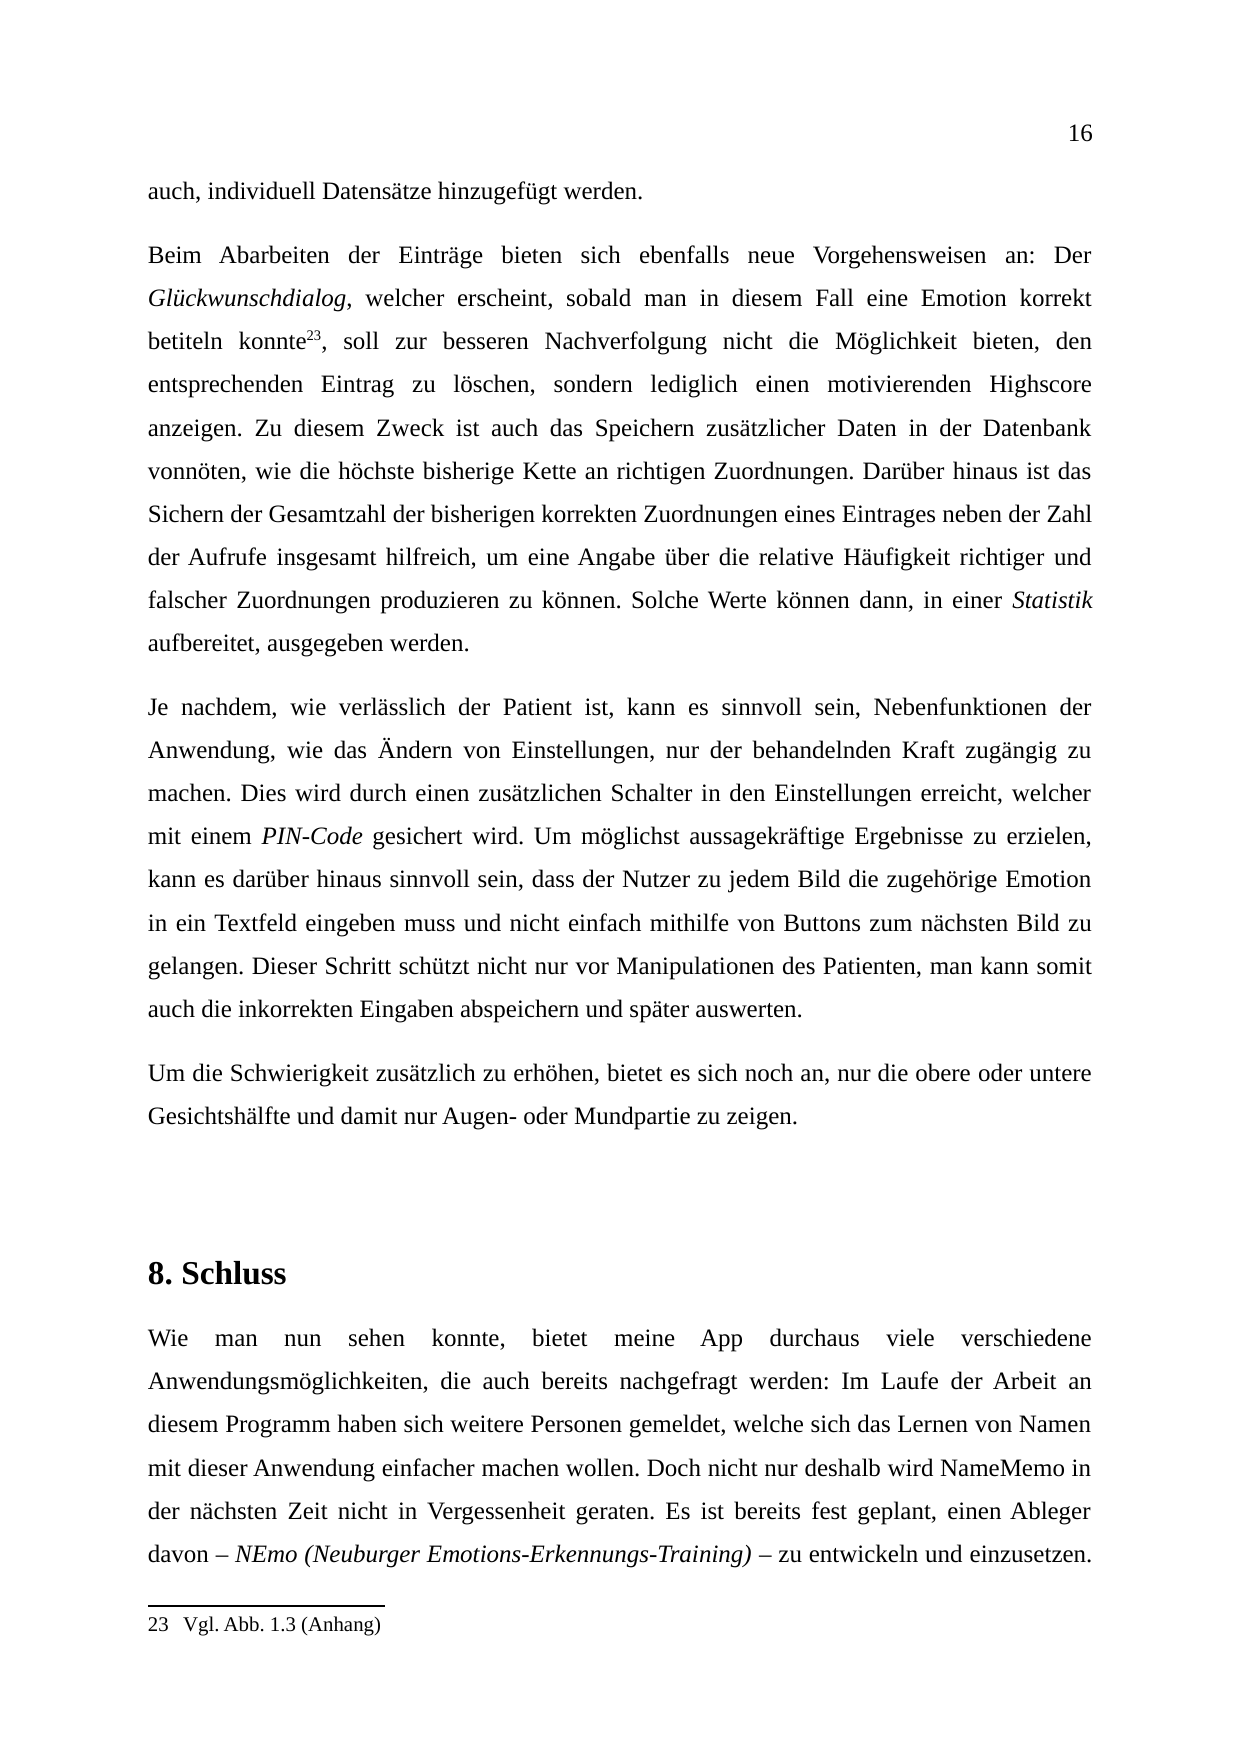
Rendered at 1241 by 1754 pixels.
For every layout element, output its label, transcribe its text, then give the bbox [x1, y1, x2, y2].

text Um die Schwierigkeit zusätzlich zu erhöhen, bietet es sich noch an, nur die obere oder untere Gesichtshälfte und damit nur Augen- oder Mundpartie zu zeigen. [148, 1058, 1093, 1129]
text auch, individuell Datensätze hinzugefügt werden. [148, 176, 1093, 205]
subtitle 8. Schluss [148, 1253, 1093, 1292]
text Vgl. Abb. 1.3 (Anhang) [148, 1612, 1093, 1636]
text Wie man nun sehen konnte, bietet meine App durchaus viele verschiedene Anwendungsmöglichkeiten, die auch bereits nachgefragt werden: Im Laufe der Arbeit an diesem Programm haben sich weitere Personen gemeldet, welche sich das Lernen von Namen mit dieser Anwendung einfacher machen wollen. Doch nicht nur deshalb wird NameMemo in der nächsten Zeit nicht in Vergessenheit geraten. Es ist bereits fest geplant, einen Ableger davon – NEmo (Neuburger Emotions-Erkennungs-Training) – zu entwickeln und einzusetzen. [148, 1323, 1093, 1568]
text Beim Abarbeiten der Einträge bieten sich ebenfalls neue Vorgehensweisen an: Der Glückwunschdialog, welcher erscheint, sobald man in diesem Fall eine Emotion korrekt betiteln konnte, soll zur besseren Nachverfolgung nicht die Möglichkeit bieten, den entsprechenden Eintrag zu löschen, sondern lediglich einen motivierenden Highscore anzeigen. Zu diesem Zweck ist auch das Speichern zusätzlicher Daten in der Datenbank vonnöten, wie die höchste bisherige Kette an richtigen Zuordnungen. Darüber hinaus ist das Sichern der Gesamtzahl der bisherigen korrekten Zuordnungen eines Eintrages neben der Zahl der Aufrufe insgesamt hilfreich, um eine Angabe über die relative Häufigkeit richtiger und falscher Zuordnungen produzieren zu können. Solche Werte können dann, in einer Statistik aufbereitet, ausgegeben werden. [148, 240, 1093, 657]
text Je nachdem, wie verlässlich der Patient ist, kann es sinnvoll sein, Nebenfunktionen der Anwendung, wie das Ändern von Einstellungen, nur der behandelnden Kraft zugängig zu machen. Dies wird durch einen zusätzlichen Schalter in den Einstellungen erreicht, welcher mit einem PIN-Code gesichert wird. Um möglichst aussagekräftige Ergebnisse zu erzielen, kann es darüber hinaus sinnvoll sein, dass der Nutzer zu jedem Bild die zugehörige Emotion in ein Textfeld eingeben muss und nicht einfach mithilfe von Buttons zum nächsten Bild zu gelangen. Dieser Schritt schützt nicht nur vor Manipulationen des Patienten, man kann somit auch die inkorrekten Eingaben abspeichern und später auswerten. [148, 692, 1093, 1023]
